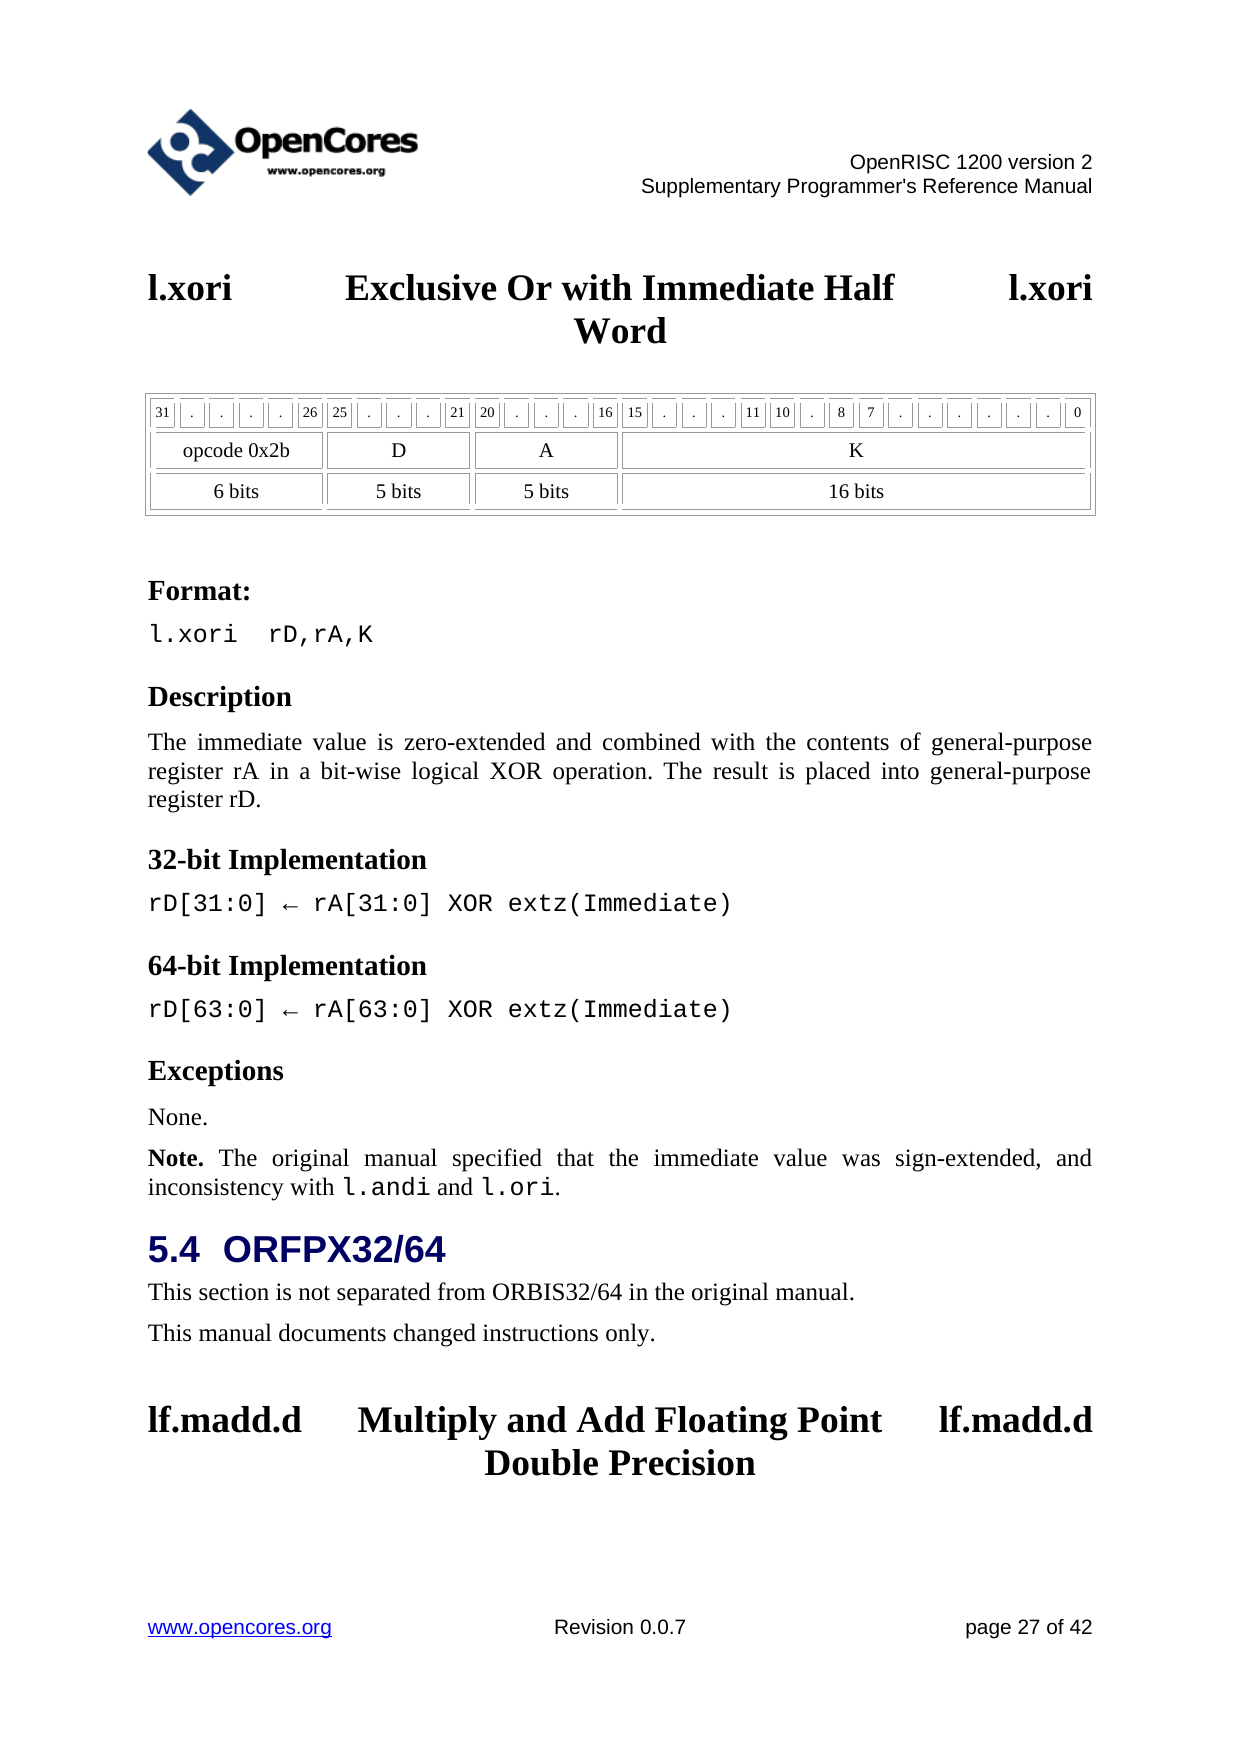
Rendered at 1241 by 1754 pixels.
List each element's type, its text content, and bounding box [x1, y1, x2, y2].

text The immediate value is zero-extended and combined with the contents of general-purpose register rA in a bit-wise logical XOR operation. The result is placed into general-purpose register rD. [148, 727, 1093, 813]
table_header l.xori [148, 227, 325, 351]
table_header 31 [148, 394, 177, 427]
table_header l.xori [915, 227, 1093, 351]
table_header . [384, 394, 413, 427]
text rD[63:0] ← rA[63:0] XOR extz(Immediate) [148, 996, 1093, 1024]
title Format: [148, 573, 1093, 607]
table_header . [679, 394, 708, 427]
table_header . [207, 394, 236, 427]
table_header 25 [325, 394, 354, 427]
table_header . [974, 394, 1003, 427]
text This manual documents changed instructions only. [148, 1318, 1093, 1347]
title Description [148, 679, 1093, 712]
table_cell opcode 0x2b [148, 427, 325, 468]
table_header . [236, 394, 266, 427]
table_header 20 [472, 394, 502, 427]
table_header . [502, 394, 531, 427]
table_header . [649, 394, 679, 427]
table_header . [915, 394, 944, 427]
subtitle ORFPX32/64 [148, 1228, 1093, 1271]
picture [147, 109, 418, 196]
table_header . [708, 394, 738, 427]
table_header . [177, 394, 207, 427]
table_header 7 [856, 394, 886, 427]
table_cell 6 bits [148, 468, 325, 509]
title 64-bit Implementation [148, 948, 1093, 981]
table_cell 16 bits [620, 468, 1093, 509]
title Exceptions [148, 1053, 1093, 1087]
table_cell 5 bits [472, 468, 620, 509]
table_header . [531, 394, 561, 427]
table_header . [561, 394, 590, 427]
table_cell 5 bits [325, 468, 472, 509]
table_header 10 [768, 394, 797, 427]
table_header . [266, 394, 295, 427]
table_header . [1033, 394, 1063, 427]
title 32-bit Implementation [148, 842, 1093, 876]
table_header Multiply and Add Floating Point Double Precision [325, 1359, 915, 1483]
table_header 8 [826, 394, 856, 427]
table_header lf.madd.d [915, 1359, 1093, 1483]
text Note. The original manual specified that the immediate value was sign-extended, and inconsistency with l.andi and l.ori. [148, 1143, 1093, 1203]
table_header 26 [295, 394, 325, 427]
table_header 21 [443, 394, 472, 427]
table_header 15 [620, 394, 649, 427]
table_header 11 [738, 394, 767, 427]
table_header . [413, 394, 443, 427]
table_header 0 [1063, 394, 1093, 427]
table_cell K [620, 427, 1093, 468]
text This section is not separated from ORBIS32/64 in the original manual. [148, 1277, 1093, 1306]
table_header . [945, 394, 974, 427]
table_cell A [472, 427, 620, 468]
text None. [148, 1102, 1093, 1131]
text rD[31:0] ← rA[31:0] XOR extz(Immediate) [148, 891, 1093, 919]
table_header 16 [590, 394, 620, 427]
table_header Exclusive Or with Immediate Half Word [325, 227, 915, 351]
table_header . [797, 394, 826, 427]
table_header . [886, 394, 915, 427]
table_header . [1004, 394, 1033, 427]
table_header . [354, 394, 384, 427]
table_cell D [325, 427, 472, 468]
table_header lf.madd.d [148, 1359, 325, 1483]
text l.xori rD,rA,K [148, 621, 1093, 650]
